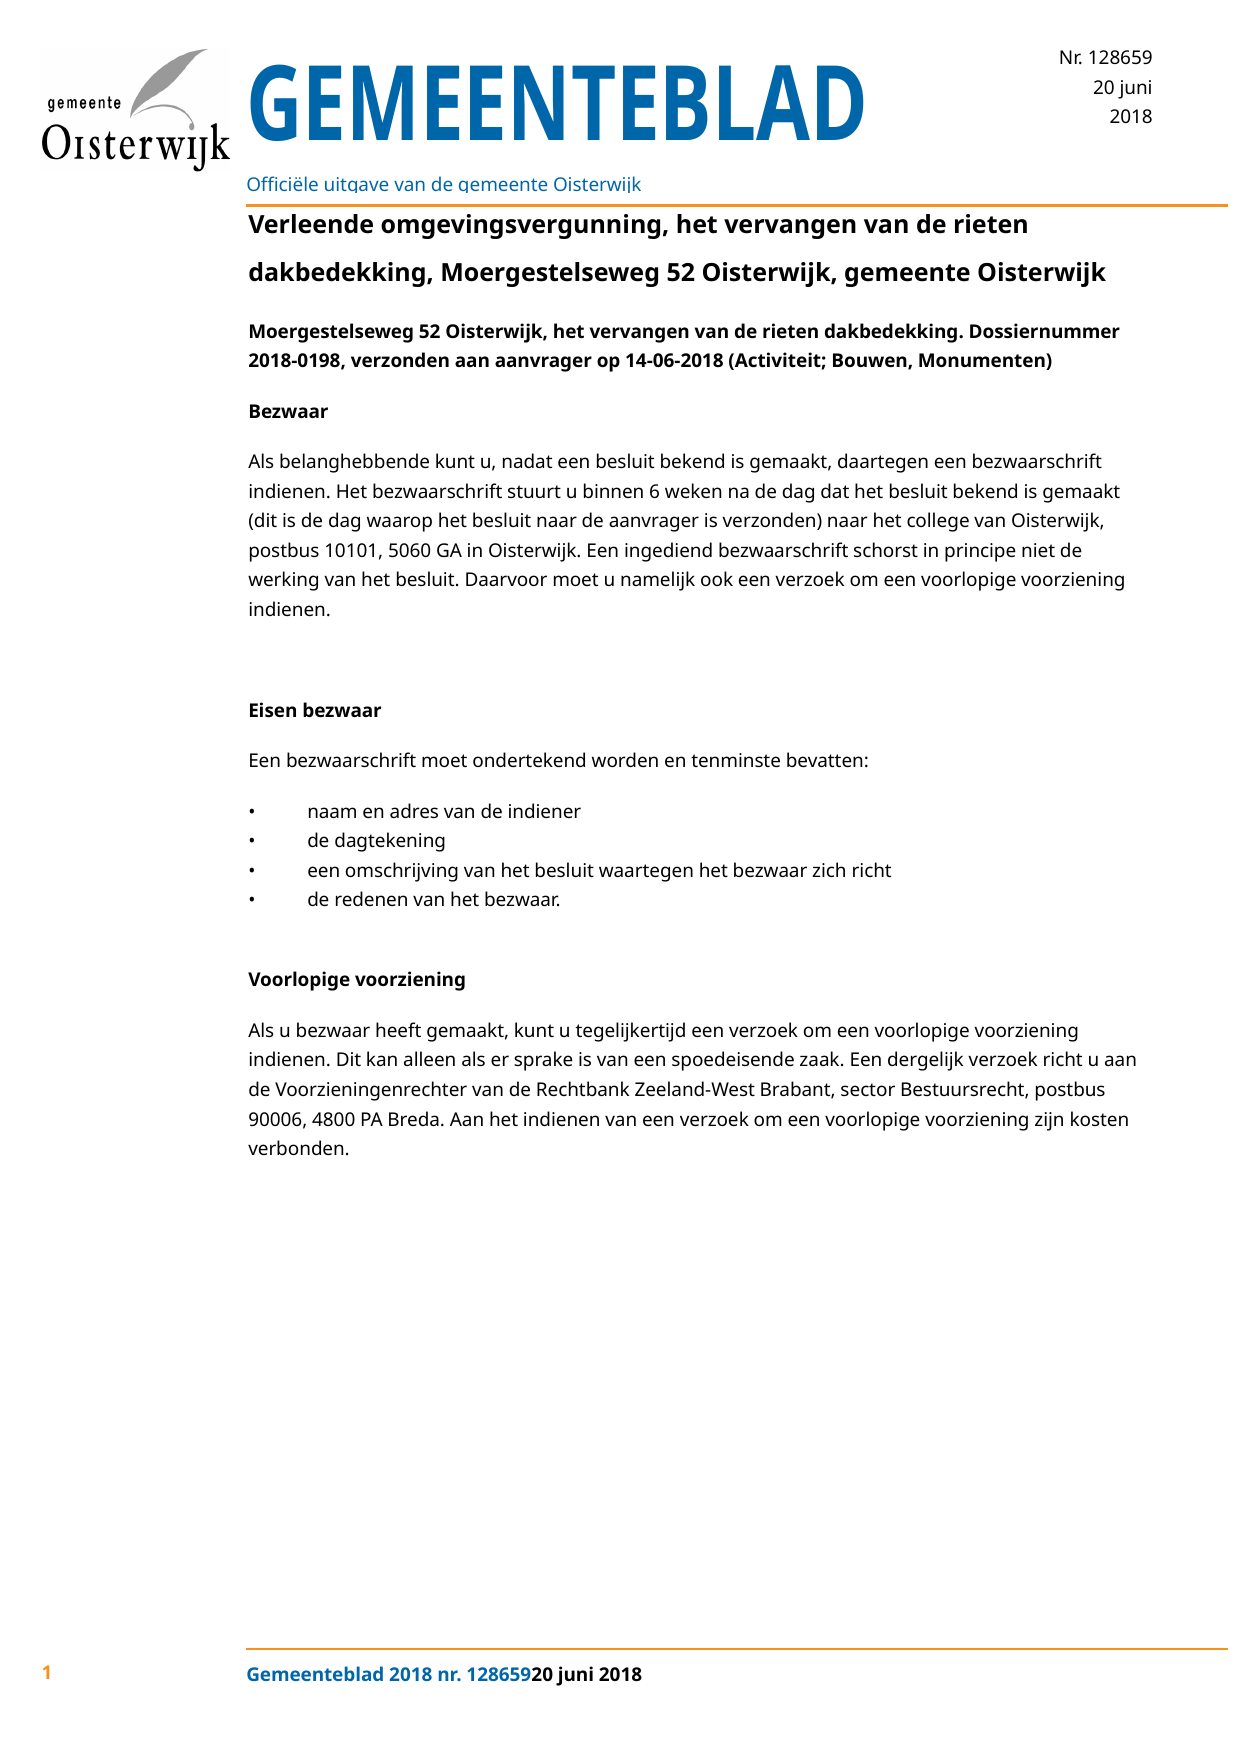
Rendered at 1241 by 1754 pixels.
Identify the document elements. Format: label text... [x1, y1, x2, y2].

list de redenen van het bezwaar. [248, 887, 1152, 912]
list een omschrijving van het besluit waartegen het bezwaar zich richt [248, 857, 1152, 883]
text Bezwaar [248, 398, 1152, 424]
text Als u bezwaar heeft gemaakt, kunt u tegelijkertijd een verzoek om een voorlopige voorziening indienen. Dit kan alleen als er sprake is van een spoedeisende zaak. Een dergelijk verzoek richt u aan de Voorzieningenrechter van de Rechtbank Zeeland-West Brabant, sector Bestuursrecht, postbus 90006, 4800 PA Breda. Aan het indienen van een verzoek om een voorlopige voorziening zijn kosten verbonden. [248, 1017, 1152, 1161]
text Als belanghebbende kunt u, nadat een besluit bekend is gemaakt, daartegen een bezwaarschrift indienen. Het bezwaarschrift stuurt u binnen 6 weken na de dag dat het besluit bekend is gemaakt (dit is de dag waarop het besluit naar de aanvrager is verzonden) naar het college van Oisterwijk, postbus 10101, 5060 GA in Oisterwijk. Een ingediend bezwaarschrift schorst in principe niet de werking van het besluit. Daarvoor moet u namelijk ook een verzoek om een voorlopige voorziening indienen. [248, 448, 1152, 622]
list de dagtekening [248, 827, 1152, 853]
picture [41, 47, 231, 172]
text Verleende omgevingsvergunning, het vervangen van de rieten dakbedekking, Moergestelseweg 52 Oisterwijk, gemeente Oisterwijk [248, 207, 1152, 288]
list naam en adres van de indiener [248, 798, 1152, 824]
text Eisen bezwaar [248, 697, 1152, 723]
text Moergestelseweg 52 Oisterwijk, het vervangen van de rieten dakbedekking. Dossiernummer 2018-0198, verzonden aan aanvrager op 14-06-2018 (Activiteit; Bouwen, Monumenten) [248, 318, 1152, 373]
text Voorlopige voorziening [248, 967, 1152, 992]
text Een bezwaarschrift moet ondertekend worden en tenminste bevatten: [248, 747, 1152, 773]
